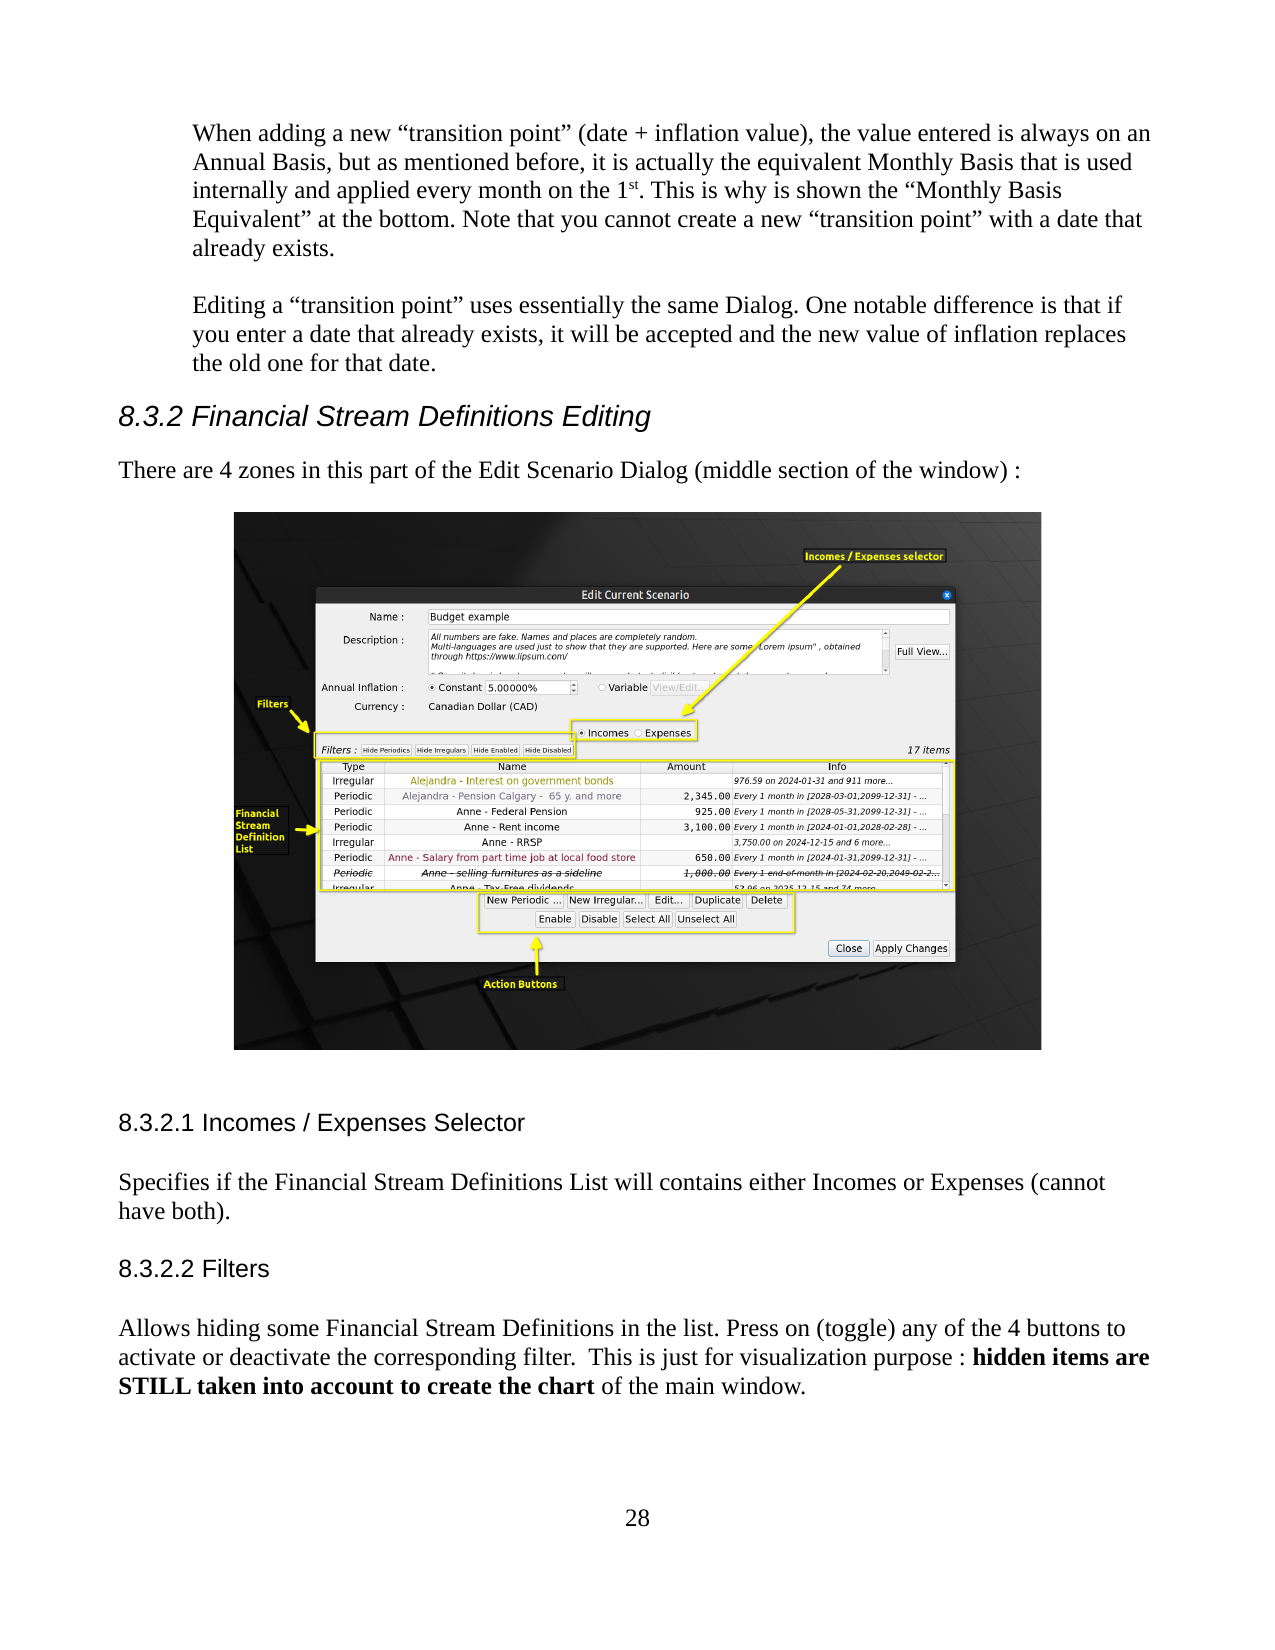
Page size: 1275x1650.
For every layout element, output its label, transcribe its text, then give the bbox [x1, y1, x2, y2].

subtitle Financial Stream Definitions Editing [118, 399, 1157, 433]
picture [233, 512, 1042, 1050]
text Specifies if the Financial Stream Definitions List will contains either Incomes or Expenses (cannot have both). [118, 1167, 1157, 1224]
text Allows hiding some Financial Stream Definitions in the list. Press on (toggle) any of the 4 buttons to activate or deactivate the corresponding filter. This is just for visualization purpose : hidden items are STILL taken into account to create the chart of the main window. [118, 1313, 1157, 1399]
subtitle Filters [118, 1254, 1157, 1283]
text Editing a “transition point” uses essentially the same Dialog. One notable difference is that if you enter a date that already exists, it will be accepted and the new value of inflation replaces the old one for that date. [192, 291, 1157, 377]
text There are 4 zones in this part of the Edit Scenario Dialog (middle section of the window) : [118, 455, 1157, 484]
text When adding a new “transition point” (date + inflation value), the value entered is always on an Annual Basis, but as mentioned before, it is actually the equivalent Monthly Basis that is used internally and applied every month on the 1st. This is why is shown the “Monthly Basis Equivalent” at the bottom. Note that you cannot create a new “transition point” with a date that already exists. [192, 118, 1157, 262]
subtitle Incomes / Expenses Selector [118, 1108, 1157, 1137]
